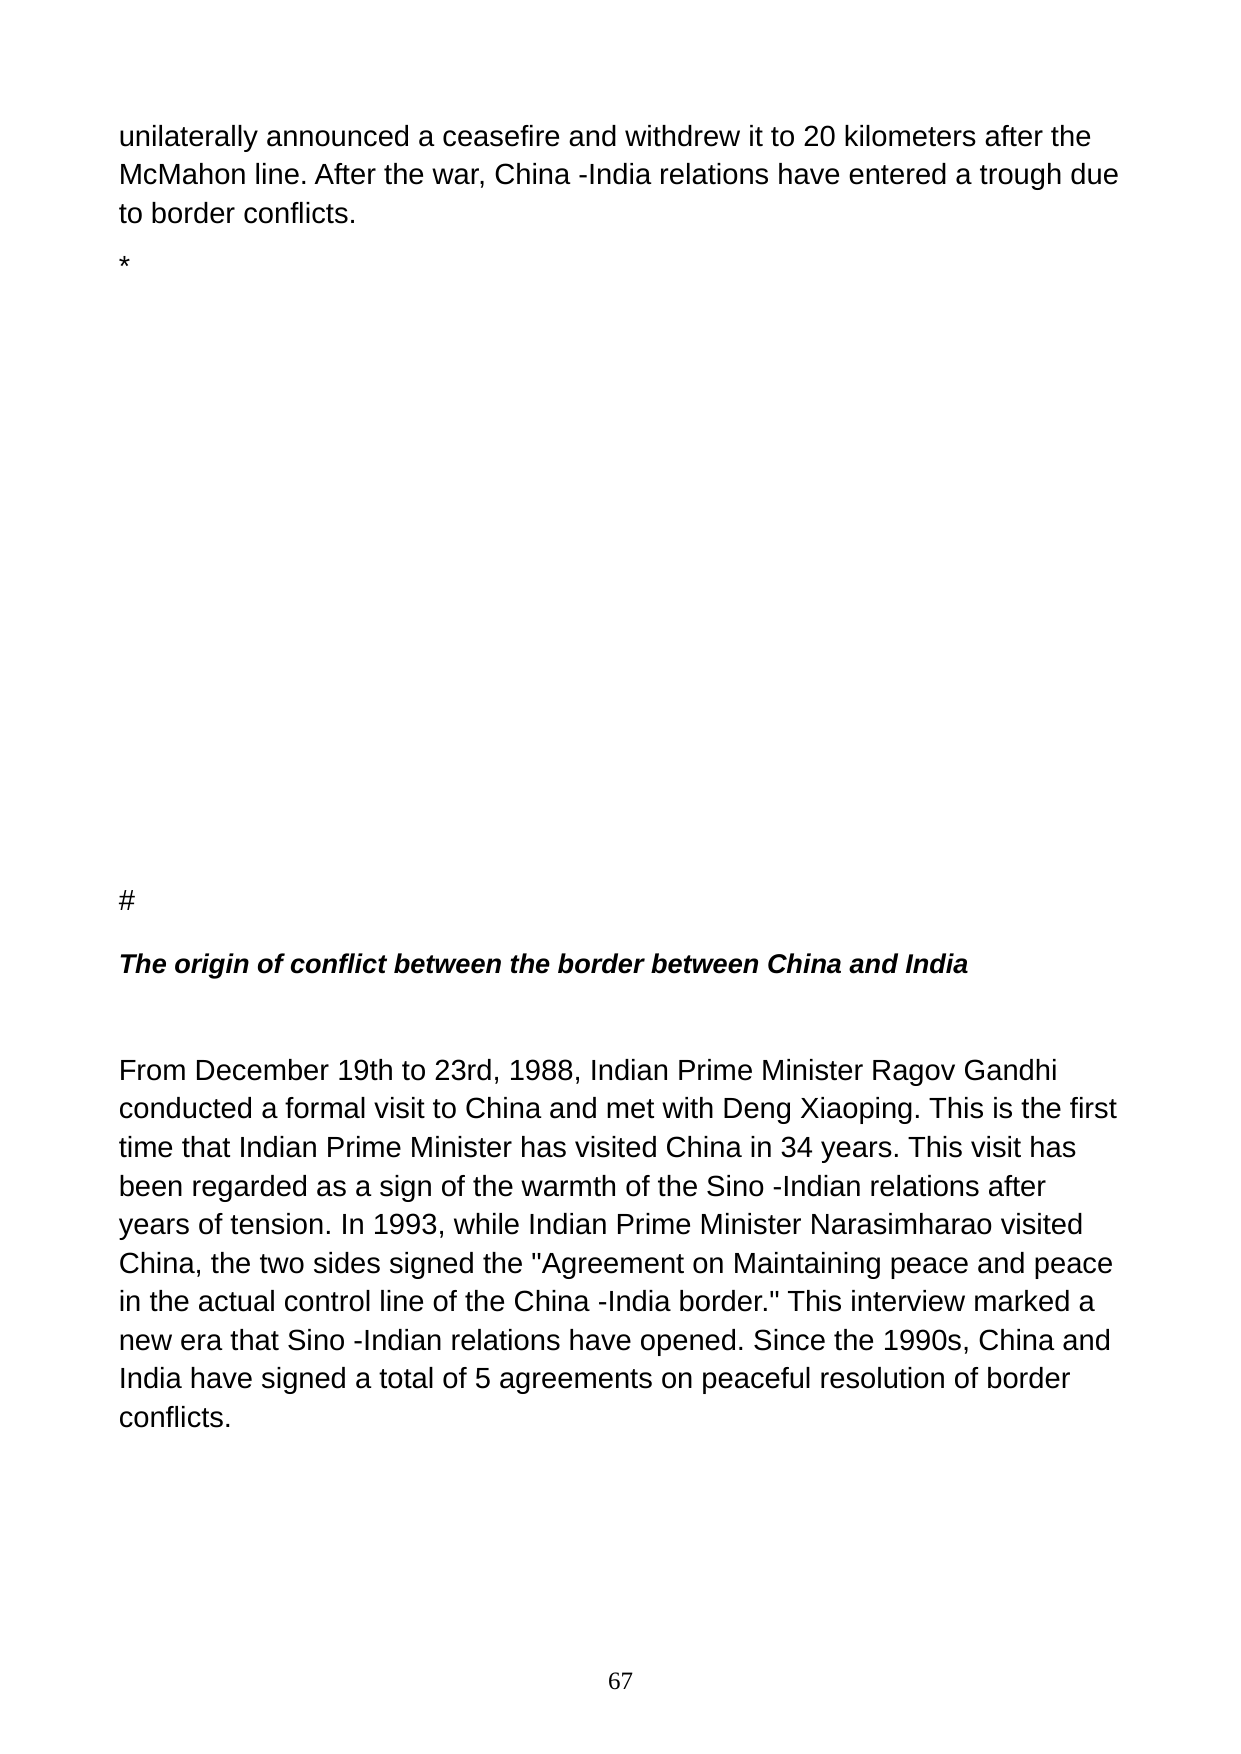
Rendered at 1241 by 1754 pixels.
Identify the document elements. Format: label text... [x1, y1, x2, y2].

text unilaterally announced a ceasefire and withdrew it to 20 kilometers after the McMahon line. After the war, China -India relations have entered a trough due to border conflicts. [118, 118, 1122, 229]
text * # [118, 249, 1122, 916]
subtitle The origin of conflict between the border between China and India [118, 948, 1122, 980]
text From December 19th to 23rd, 1988, Indian Prime Minister Ragov Gandhi conducted a formal visit to China and met with Deng Xiaoping. This is the first time that Indian Prime Minister has visited China in 34 years. This visit has been regarded as a sign of the warmth of the Sino -Indian relations after years of tension. In 1993, while Indian Prime Minister Narasimharao visited China, the two sides signed the "Agreement on Maintaining peace and peace in the actual control line of the China -India border." This interview marked a new era that Sino -Indian relations have opened. Since the 1990s, China and India have signed a total of 5 agreements on peaceful resolution of border conflicts. [118, 1053, 1122, 1433]
